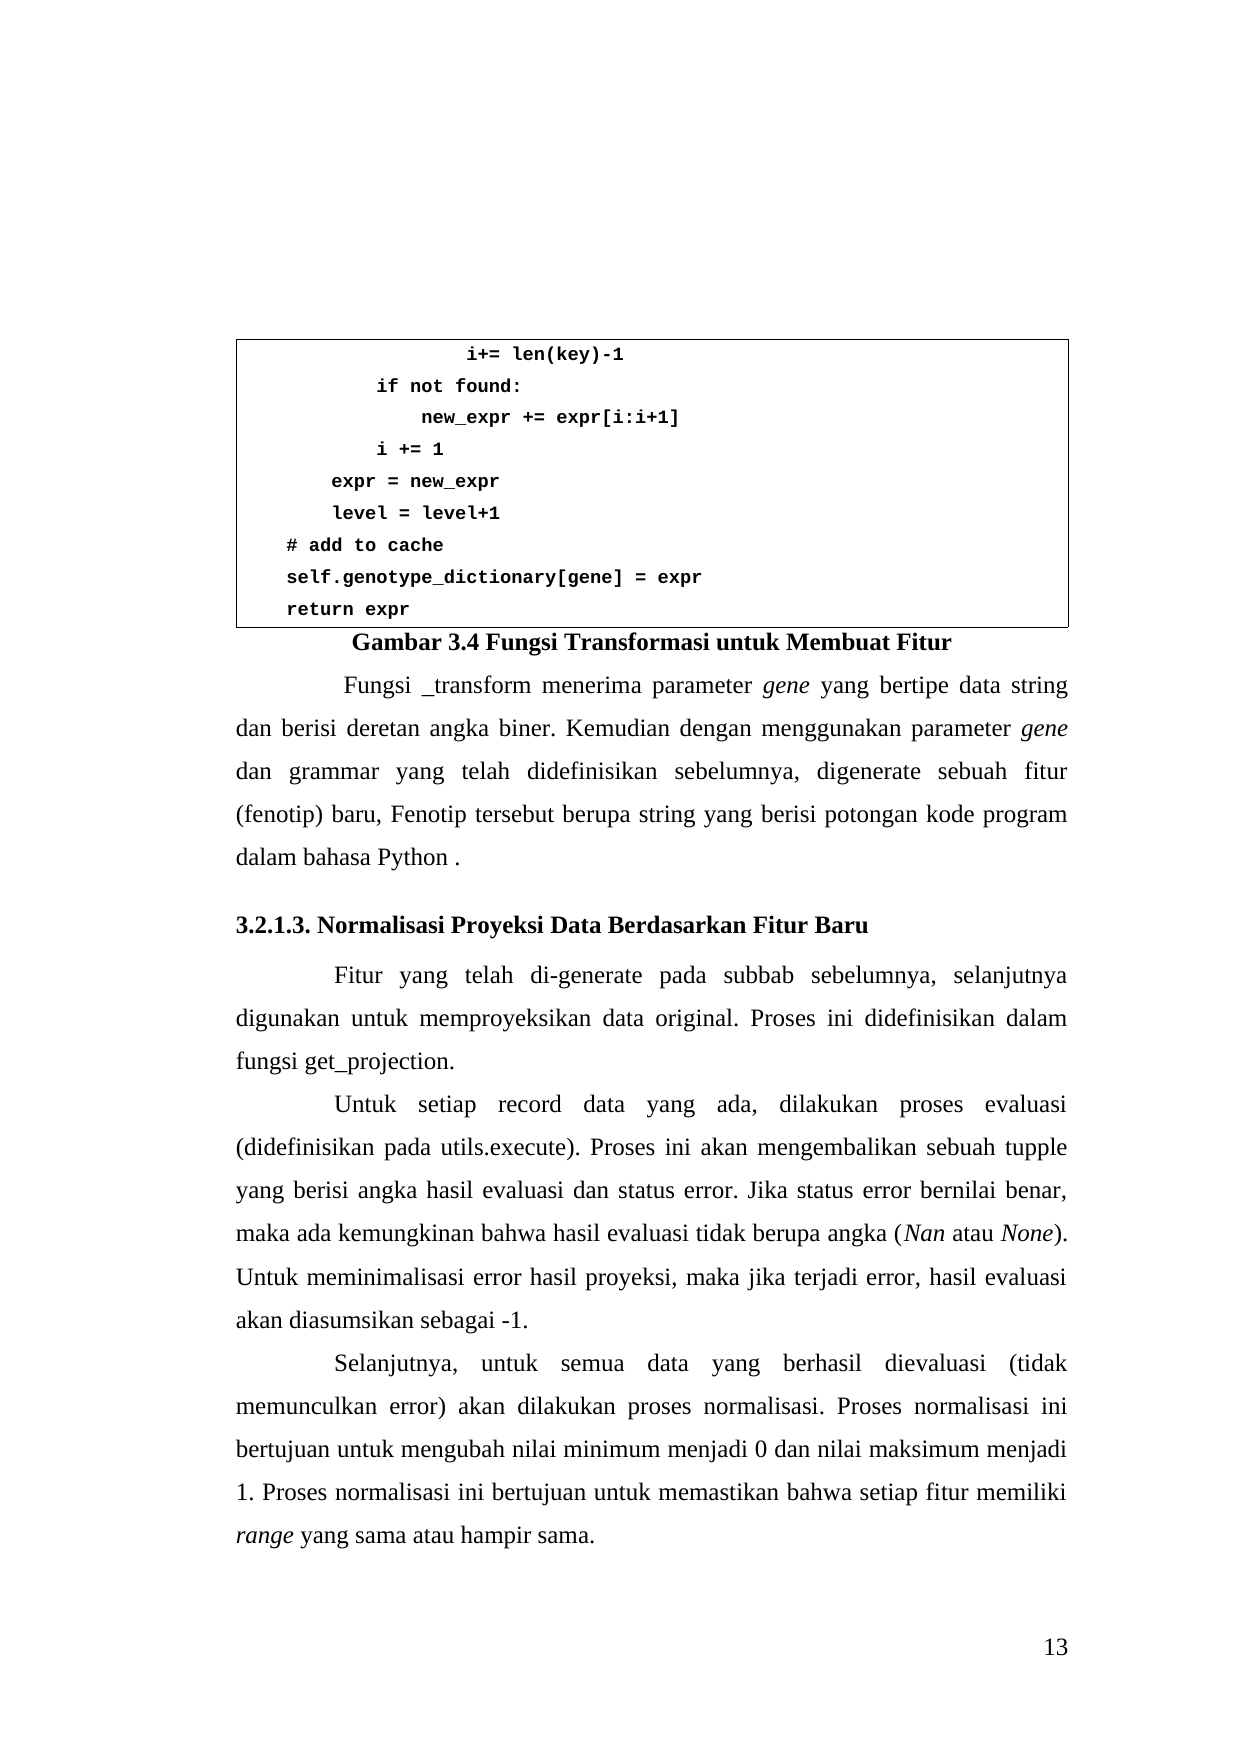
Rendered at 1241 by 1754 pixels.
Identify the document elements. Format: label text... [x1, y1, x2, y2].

text Fungsi _transform menerima parameter gene yang bertipe data string dan berisi deretan angka biner. Kemudian dengan menggunakan parameter gene dan grammar yang telah didefinisikan sebelumnya, digenerate sebuah fitur (fenotip) baru, Fenotip tersebut berupa string yang berisi potongan kode program dalam bahasa Python . [236, 670, 1068, 871]
text Fitur yang telah di-generate pada subbab sebelumnya, selanjutnya digunakan untuk memproyeksikan data original. Proses ini didefinisikan dalam fungsi get_projection. [236, 960, 1068, 1075]
text Selanjutnya, untuk semua data yang berhasil dievaluasi (tidak memunculkan error) akan dilakukan proses normalisasi. Proses normalisasi ini bertujuan untuk mengubah nilai minimum menjadi 0 dan nilai maksimum menjadi 1. Proses normalisasi ini bertujuan untuk memastikan bahwa setiap fitur memiliki range yang sama atau hampir sama. [236, 1348, 1068, 1549]
table_header i+= len(key)-1 if not found: new_expr += expr[i:i+1] i += 1 expr = new_expr level = level+1 # add to cache self.genotype_dictionary[gene] = expr return expr [237, 340, 1068, 627]
subtitle Normalisasi Proyeksi Data Berdasarkan Fitur Baru [236, 910, 1068, 939]
text Gambar 3.4 Fungsi Transformasi untuk Membuat Fitur [236, 628, 1068, 655]
text Untuk setiap record data yang ada, dilakukan proses evaluasi (didefinisikan pada utils.execute). Proses ini akan mengembalikan sebuah tupple yang berisi angka hasil evaluasi dan status error. Jika status error bernilai benar, maka ada kemungkinan bahwa hasil evaluasi tidak berupa angka (Nan atau None). Untuk meminimalisasi error hasil proyeksi, maka jika terjadi error, hasil evaluasi akan diasumsikan sebagai -1. [236, 1089, 1068, 1333]
